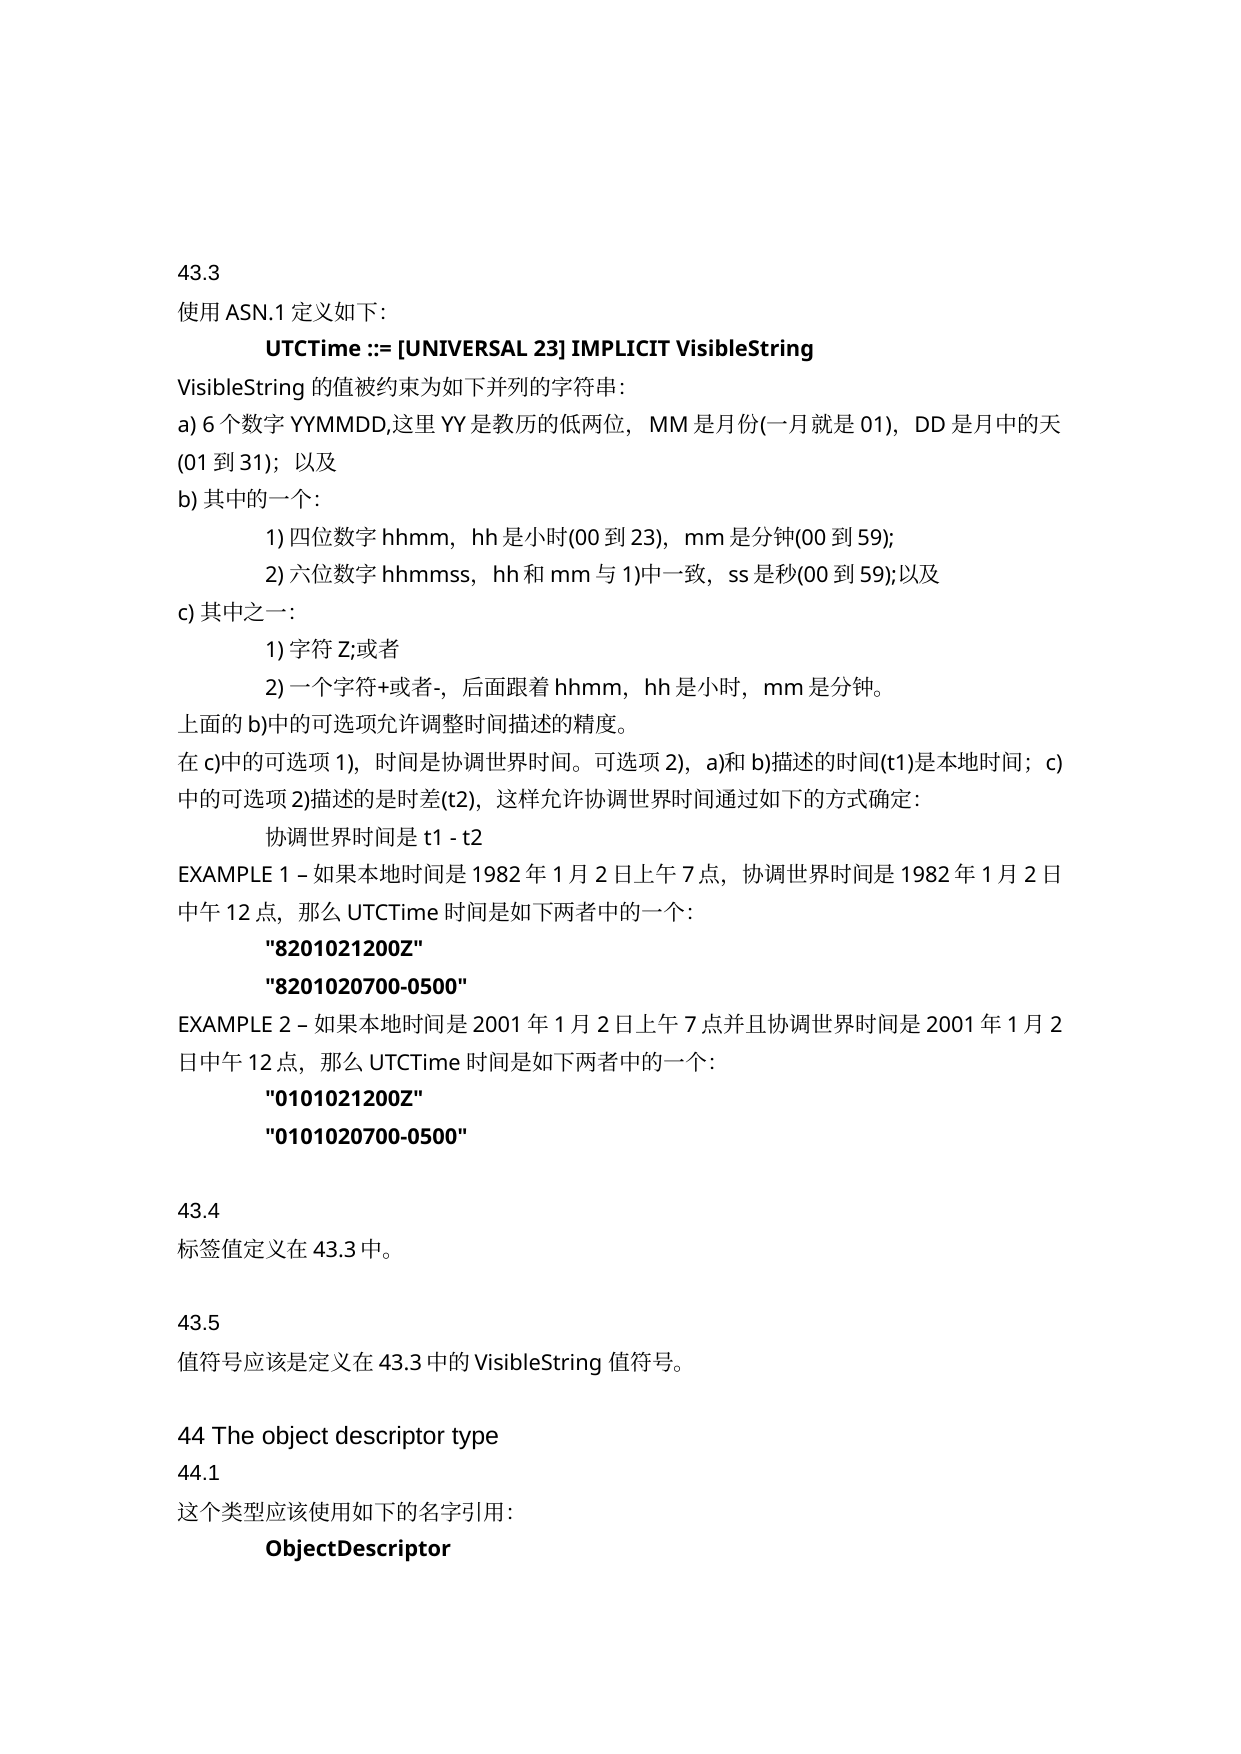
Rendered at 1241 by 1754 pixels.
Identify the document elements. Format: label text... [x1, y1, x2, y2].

text b) 其中的一个： [177, 479, 1063, 517]
text 标签值定义在43.3中。 [177, 1229, 1063, 1267]
text "0101021200Z" [177, 1079, 1063, 1117]
subtitle 43.3 [177, 254, 1063, 292]
subtitle 44 The object descriptor type [177, 1417, 1063, 1454]
subtitle 43.4 [177, 1192, 1063, 1229]
text a) 6个数字YYMMDD,这里YY是教历的低两位，MM是月份(一月就是01)，DD是月中的天(01到31)；以及 [177, 404, 1063, 479]
text UTCTime ::= [UNIVERSAL 23] IMPLICIT VisibleString [177, 329, 1063, 367]
subtitle 44.1 [177, 1454, 1063, 1492]
text 在c)中的可选项1)，时间是协调世界时间。可选项2)，a)和b)描述的时间(t1)是本地时间；c)中的可选项2)描述的是时差(t2)，这样允许协调世界时间通过如下的方式确定： [177, 742, 1063, 817]
text 1) 字符Z;或者 [177, 629, 1063, 667]
subtitle 43.5 [177, 1304, 1063, 1342]
text ObjectDescriptor [177, 1529, 1063, 1567]
text 这个类型应该使用如下的名字引用： [177, 1492, 1063, 1529]
text EXAMPLE 2 – 如果本地时间是2001年1月2日上午7点并且协调世界时间是2001年1月2日中午12点，那么UTCTime 时间是如下两者中的一个： [177, 1004, 1063, 1079]
text 上面的b)中的可选项允许调整时间描述的精度。 [177, 704, 1063, 742]
text EXAMPLE 1 – 如果本地时间是1982年1月2日上午7点，协调世界时间是1982年1月2日中午12点，那么UTCTime 时间是如下两者中的一个： [177, 854, 1063, 929]
text "0101020700-0500" [177, 1117, 1063, 1154]
text 2) 六位数字hhmmss，hh和mm与1)中一致，ss是秒(00到59);以及 [177, 554, 1063, 592]
text 协调世界时间是 t1 - t2 [177, 817, 1063, 854]
text 值符号应该是定义在43.3中的VisibleString 值符号。 [177, 1342, 1063, 1379]
text "8201020700-0500" [177, 967, 1063, 1004]
text "8201021200Z" [177, 929, 1063, 967]
text 2) 一个字符+或者-，后面跟着hhmm，hh是小时，mm是分钟。 [177, 667, 1063, 704]
text 使用ASN.1定义如下： [177, 292, 1063, 329]
text VisibleString 的值被约束为如下并列的字符串： [177, 367, 1063, 404]
text 1) 四位数字hhmm，hh是小时(00到23)，mm是分钟(00到59); [177, 517, 1063, 554]
text c) 其中之一： [177, 592, 1063, 629]
